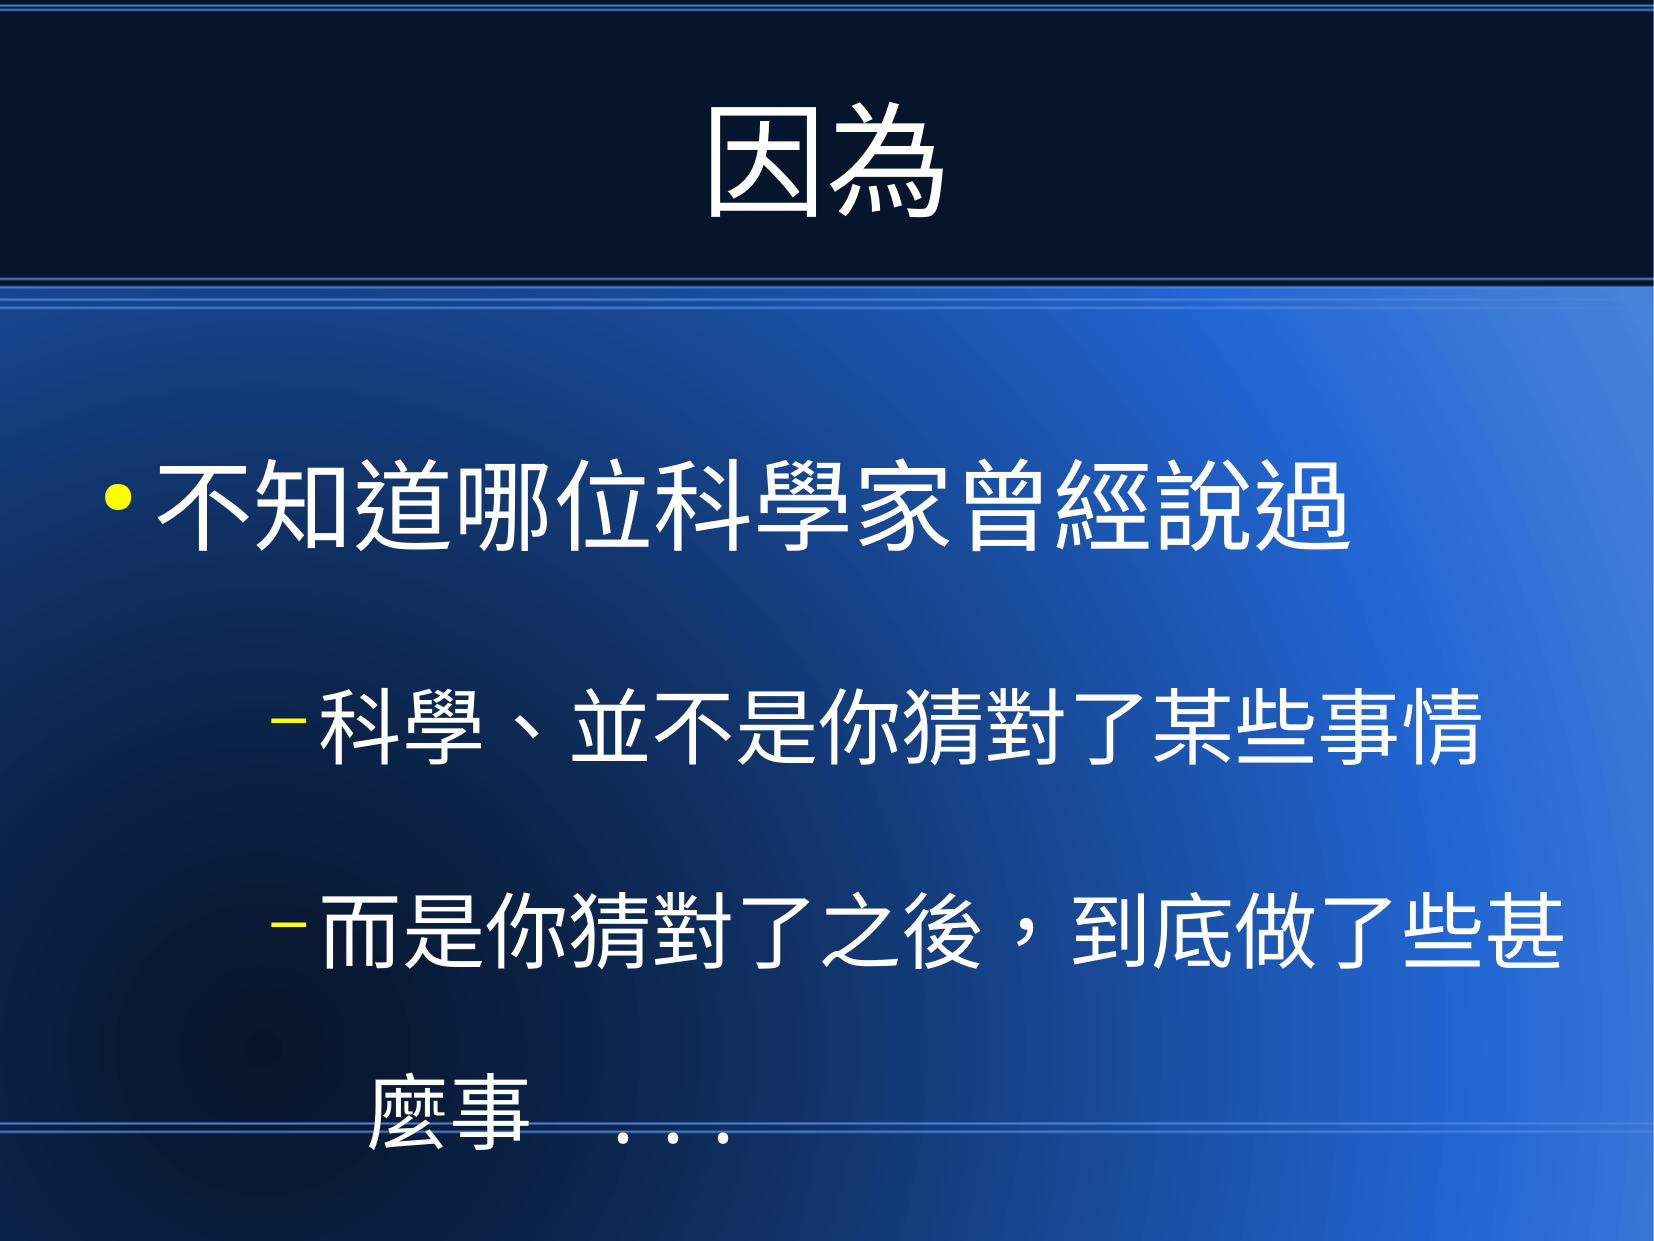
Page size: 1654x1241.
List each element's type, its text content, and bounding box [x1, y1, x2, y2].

picture [0, 0, 1654, 1241]
list 不知道哪位科學家曾經說過 科學、並不是你猜對了某些事情 而是你猜對了之後，到底做了些甚麼事 ... [82, 355, 1571, 1241]
title 因為 [82, 49, 1571, 257]
